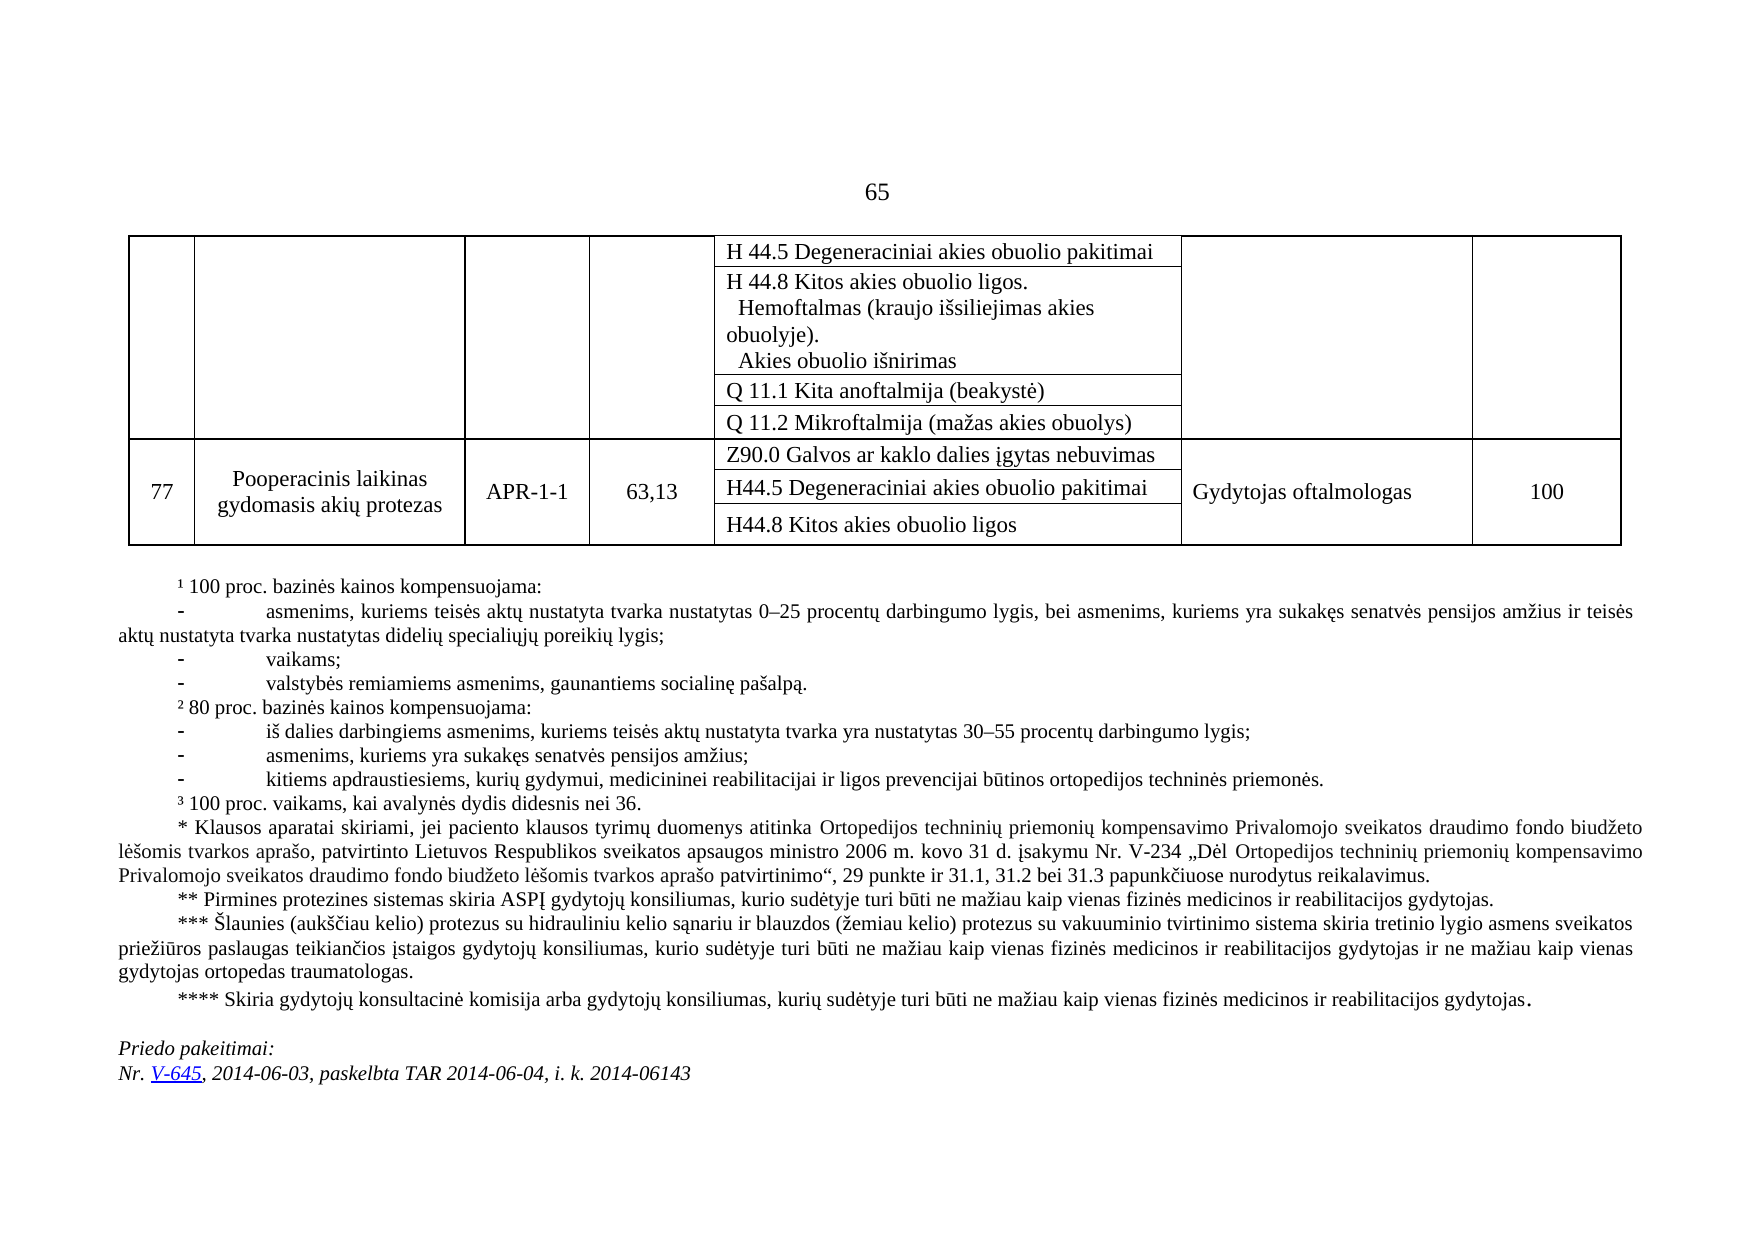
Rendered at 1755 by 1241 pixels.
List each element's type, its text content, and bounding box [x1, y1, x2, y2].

table_cell 77 [130, 440, 194, 544]
table_cell Pooperacinis laikinas gydomasis akių protezas [195, 440, 464, 544]
table_cell H 44.5 Degeneraciniai akies obuolio pakitimai [715, 236, 1181, 266]
text  asmenims, kuriems yra sukakęs senatvės pensijos amžius; [118, 743, 1636, 767]
text  iš dalies darbingiems asmenims, kuriems teisės aktų nustatyta tvarka yra nustatytas 30–55 procentų darbingumo lygis; [118, 719, 1636, 743]
table_cell [1182, 237, 1472, 437]
table_cell Z90.0 Galvos ar kaklo dalies įgytas nebuvimas [715, 440, 1181, 469]
table_cell [130, 237, 194, 437]
text ³ 100 proc. vaikams, kai avalynės dydis didesnis nei 36. [118, 791, 1636, 815]
table_cell H44.5 Degeneraciniai akies obuolio pakitimai [715, 470, 1181, 503]
text ² 80 proc. bazinės kainos kompensuojama: [118, 695, 1636, 719]
text * Klausos aparatai skiriami, jei paciento klausos tyrimų duomenys atitinka Ortopedijos techninių priemonių kompensavimo Privalomojo sveikatos draudimo fondo biudžeto lėšomis tvarkos aprašo, patvirtinto Lietuvos Respublikos sveikatos apsaugos ministro 2006 m. kovo 31 d. įsakymu Nr. V-234 „Dėl Ortopedijos techninių priemonių kompensavimo Privalomojo sveikatos draudimo fondo biudžeto lėšomis tvarkos aprašo patvirtinimo“, 29 punkte ir 31.1, 31.2 bei 31.3 papunkčiuose nurodytus reikalavimus. [118, 815, 1643, 887]
table_cell H44.8 Kitos akies obuolio ligos [715, 504, 1181, 544]
table_cell Q 11.2 Mikroftalmija (mažas akies obuolys) [715, 406, 1181, 437]
table_cell Q 11.1 Kita anoftalmija (beakystė) [715, 375, 1181, 405]
text  vaikams; [118, 647, 1636, 671]
text Nr. V-645, 2014-06-03, paskelbta TAR 2014-06-04, i. k. 2014-06143 [118, 1060, 1636, 1084]
text ¹ 100 proc. bazinės kainos kompensuojama: [118, 574, 1636, 598]
table_cell [590, 237, 714, 437]
table_cell H 44.8 Kitos akies obuolio ligos. Hemoftalmas (kraujo išsiliejimas akies obuolyje). Akies obuolio išnirimas [715, 267, 1181, 373]
text  valstybės remiamiems asmenims, gaunantiems socialinę pašalpą. [118, 671, 1636, 695]
table_cell 63,13 [590, 440, 714, 544]
text  asmenims, kuriems teisės aktų nustatyta tvarka nustatytas 0–25 procentų darbingumo lygis, bei asmenims, kuriems yra sukakęs senatvės pensijos amžius ir teisės aktų nustatyta tvarka nustatytas didelių specialiųjų poreikių lygis; [118, 598, 1636, 647]
table_cell APR-1-1 [466, 440, 589, 544]
table_cell 100 [1473, 440, 1620, 544]
table_cell [466, 237, 589, 437]
text  kitiems apdraustiesiems, kurių gydymui, medicininei reabilitacijai ir ligos prevencijai būtinos ortopedijos techninės priemonės. [118, 767, 1636, 791]
text *** Šlaunies (aukščiau kelio) protezus su hidrauliniu kelio sąnariu ir blauzdos (žemiau kelio) protezus su vakuuminio tvirtinimo sistema skiria tretinio lygio asmens sveikatos priežiūros paslaugas teikiančios įstaigos gydytojų konsiliumas, kurio sudėtyje turi būti ne mažiau kaip vienas fizinės medicinos ir reabilitacijos gydytojas ir ne mažiau kaip vienas gydytojas ortopedas traumatologas. [118, 911, 1636, 983]
text ** Pirmines protezines sistemas skiria ASPĮ gydytojų konsiliumas, kurio sudėtyje turi būti ne mažiau kaip vienas fizinės medicinos ir reabilitacijos gydytojas. [118, 887, 1643, 911]
text Priedo pakeitimai: [118, 1036, 1636, 1060]
table_cell [1473, 237, 1620, 437]
table_cell Gydytojas oftalmologas [1182, 440, 1472, 544]
text **** Skiria gydytojų konsultacinė komisija arba gydytojų konsiliumas, kurių sudėtyje turi būti ne mažiau kaip vienas fizinės medicinos ir reabilitacijos gydytojas. [118, 983, 1636, 1012]
table_cell [195, 237, 464, 437]
